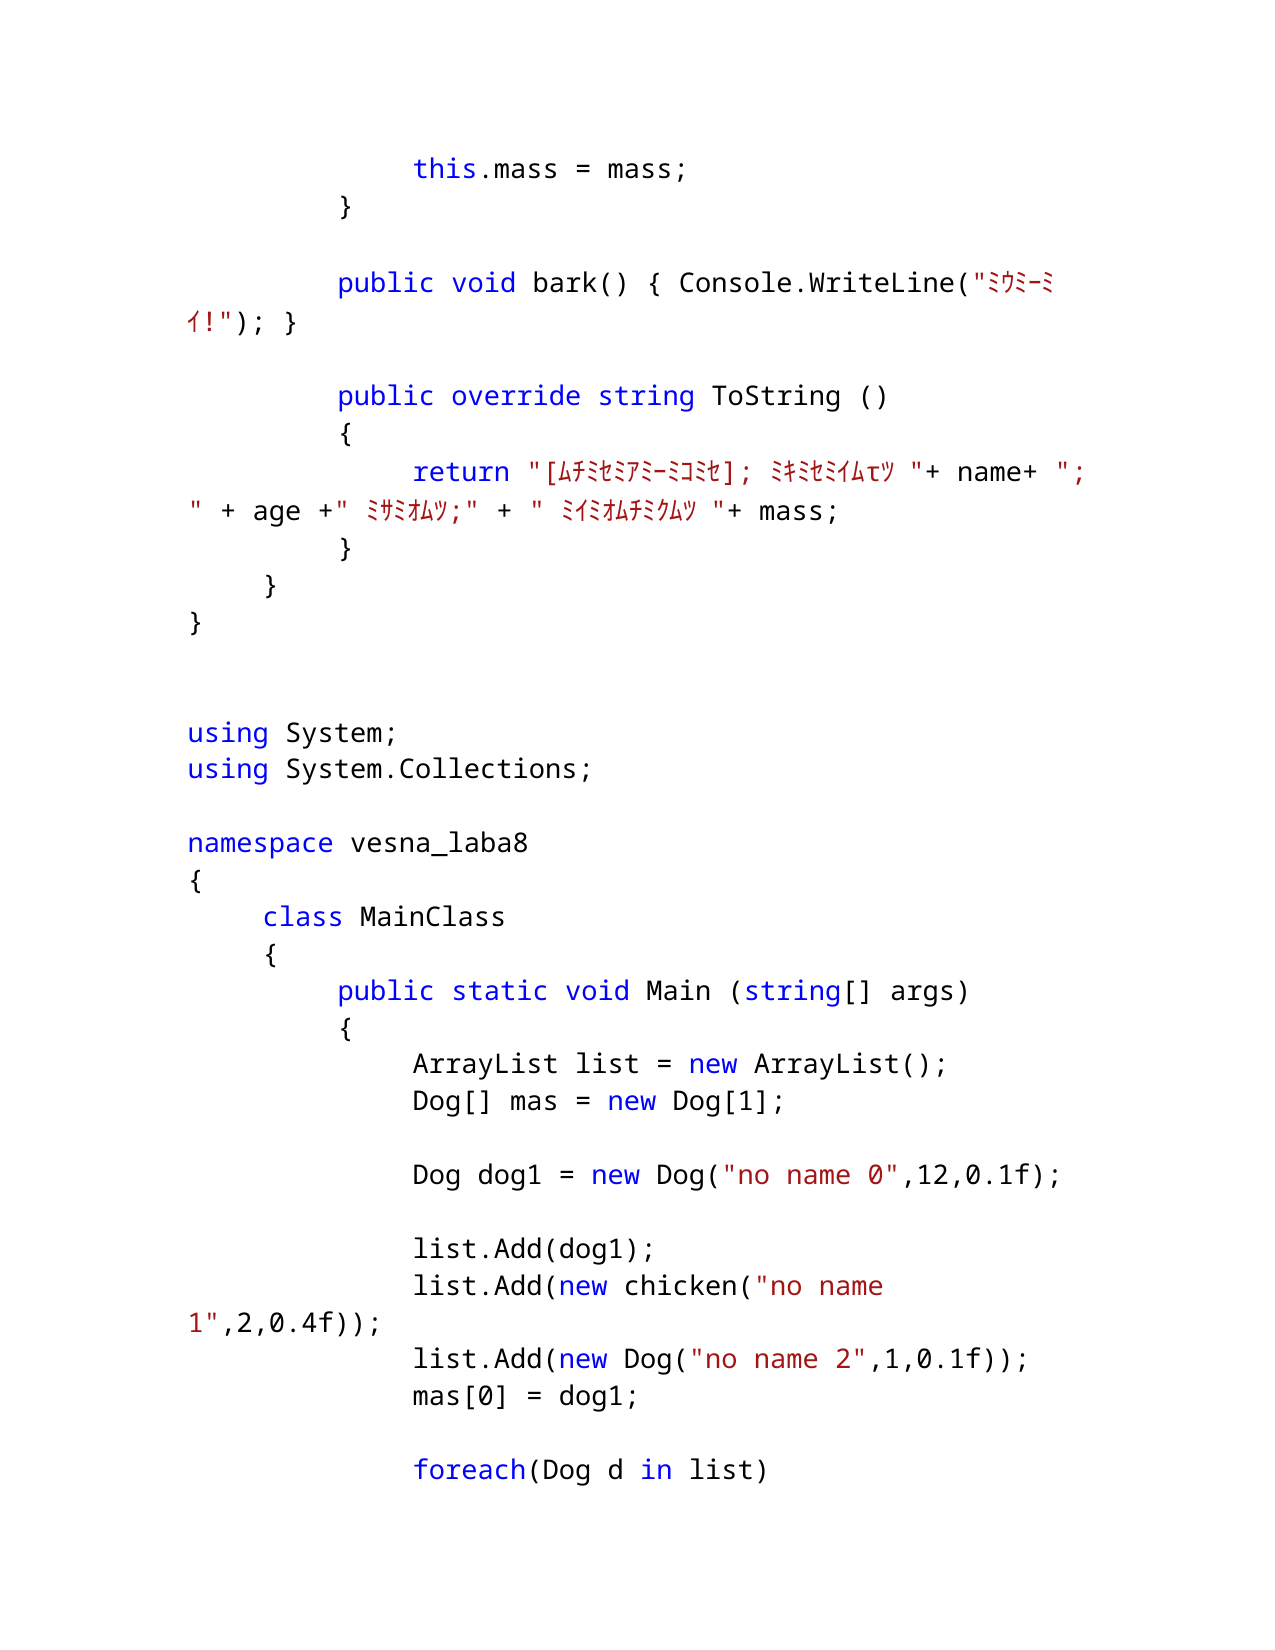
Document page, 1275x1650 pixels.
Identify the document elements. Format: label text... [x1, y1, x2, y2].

text ArrayList list = new ArrayList(); [187, 1045, 1087, 1082]
text } [187, 187, 1087, 224]
text namespace vesna_laba8 [187, 824, 1087, 861]
text { [187, 413, 1087, 450]
text list.Add(new chicken("no name 1",2,0.4f)); [187, 1266, 1087, 1340]
text { [187, 861, 1087, 897]
text class MainClass [187, 897, 1087, 934]
text } [187, 566, 1087, 602]
text mas[0] = dog1; [187, 1377, 1087, 1414]
text } [187, 602, 1087, 639]
text using System; [187, 713, 1087, 750]
text public void bark() { Console.WriteLine("ﾐｳﾐｰﾐｲ!"); } [187, 261, 1087, 339]
text foreach(Dog d in list) [187, 1451, 1087, 1487]
text list.Add(new Dog("no name 2",1,0.1f)); [187, 1340, 1087, 1377]
text return "[ﾑﾁﾐｾﾐｱﾐｰﾐｺﾐｾ]; ﾐｷﾐｾﾐｲﾑτﾂ "+ name+ "; " + age +" ﾐｻﾐｵﾑﾂ;" + " ﾐｲﾐｵﾑﾁﾐｸﾑﾂ "+ mass; [187, 450, 1087, 529]
text list.Add(dog1); [187, 1229, 1087, 1266]
text } [187, 529, 1087, 566]
text { [187, 934, 1087, 971]
text public override string ToString () [187, 376, 1087, 413]
text Dog[] mas = new Dog[1]; [187, 1082, 1087, 1119]
text this.mass = mass; [187, 150, 1087, 187]
text public static void Main (string[] args) [187, 971, 1087, 1008]
text { [187, 1008, 1087, 1045]
text using System.Collections; [187, 750, 1087, 787]
text Dog dog1 = new Dog("no name 0",12,0.1f); [187, 1156, 1087, 1192]
